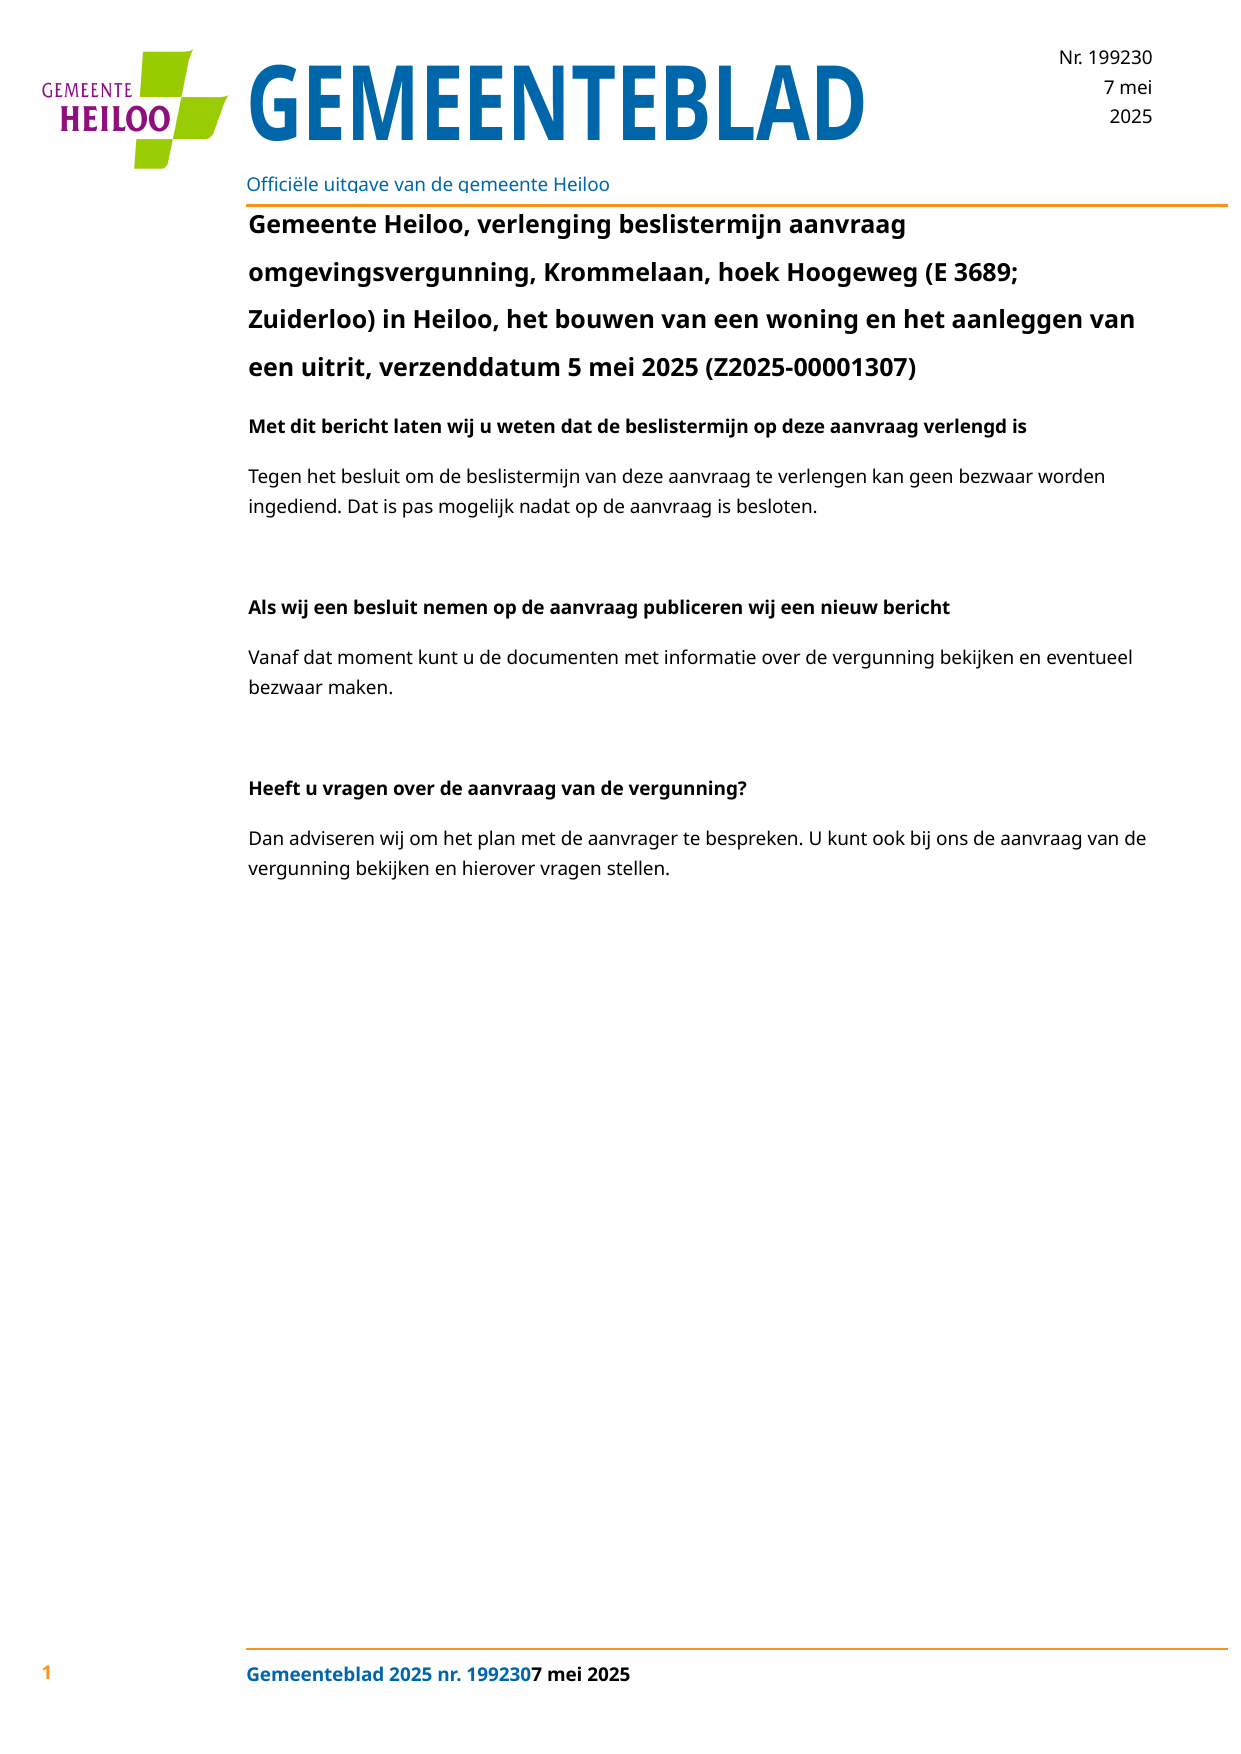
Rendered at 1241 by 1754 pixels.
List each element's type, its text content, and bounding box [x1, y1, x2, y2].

text Met dit bericht laten wij u weten dat de beslistermijn op deze aanvraag verlengd is [248, 413, 1152, 439]
text Heeft u vragen over de aanvraag van de vergunning? [248, 775, 1152, 801]
text Als wij een besluit nemen op de aanvraag publiceren wij een nieuw bericht [248, 594, 1152, 620]
text Tegen het besluit om de beslistermijn van deze aanvraag te verlengen kan geen bezwaar worden ingediend. Dat is pas mogelijk nadat op de aanvraag is besloten. [248, 463, 1152, 519]
text Dan adviseren wij om het plan met de aanvrager te bespreken. U kunt ook bij ons de aanvraag van de vergunning bekijken en hierover vragen stellen. [248, 825, 1152, 881]
text Vanaf dat moment kunt u de documenten met informatie over de vergunning bekijken en eventueel bezwaar maken. [248, 644, 1152, 700]
picture [41, 47, 231, 172]
text Gemeente Heiloo, verlenging beslistermijn aanvraag omgevingsvergunning, Krommelaan, hoek Hoogeweg (E 3689; Zuiderloo) in Heiloo, het bouwen van een woning en het aanleggen van een uitrit, verzenddatum 5 mei 2025 (Z2025-00001307) [248, 207, 1152, 384]
